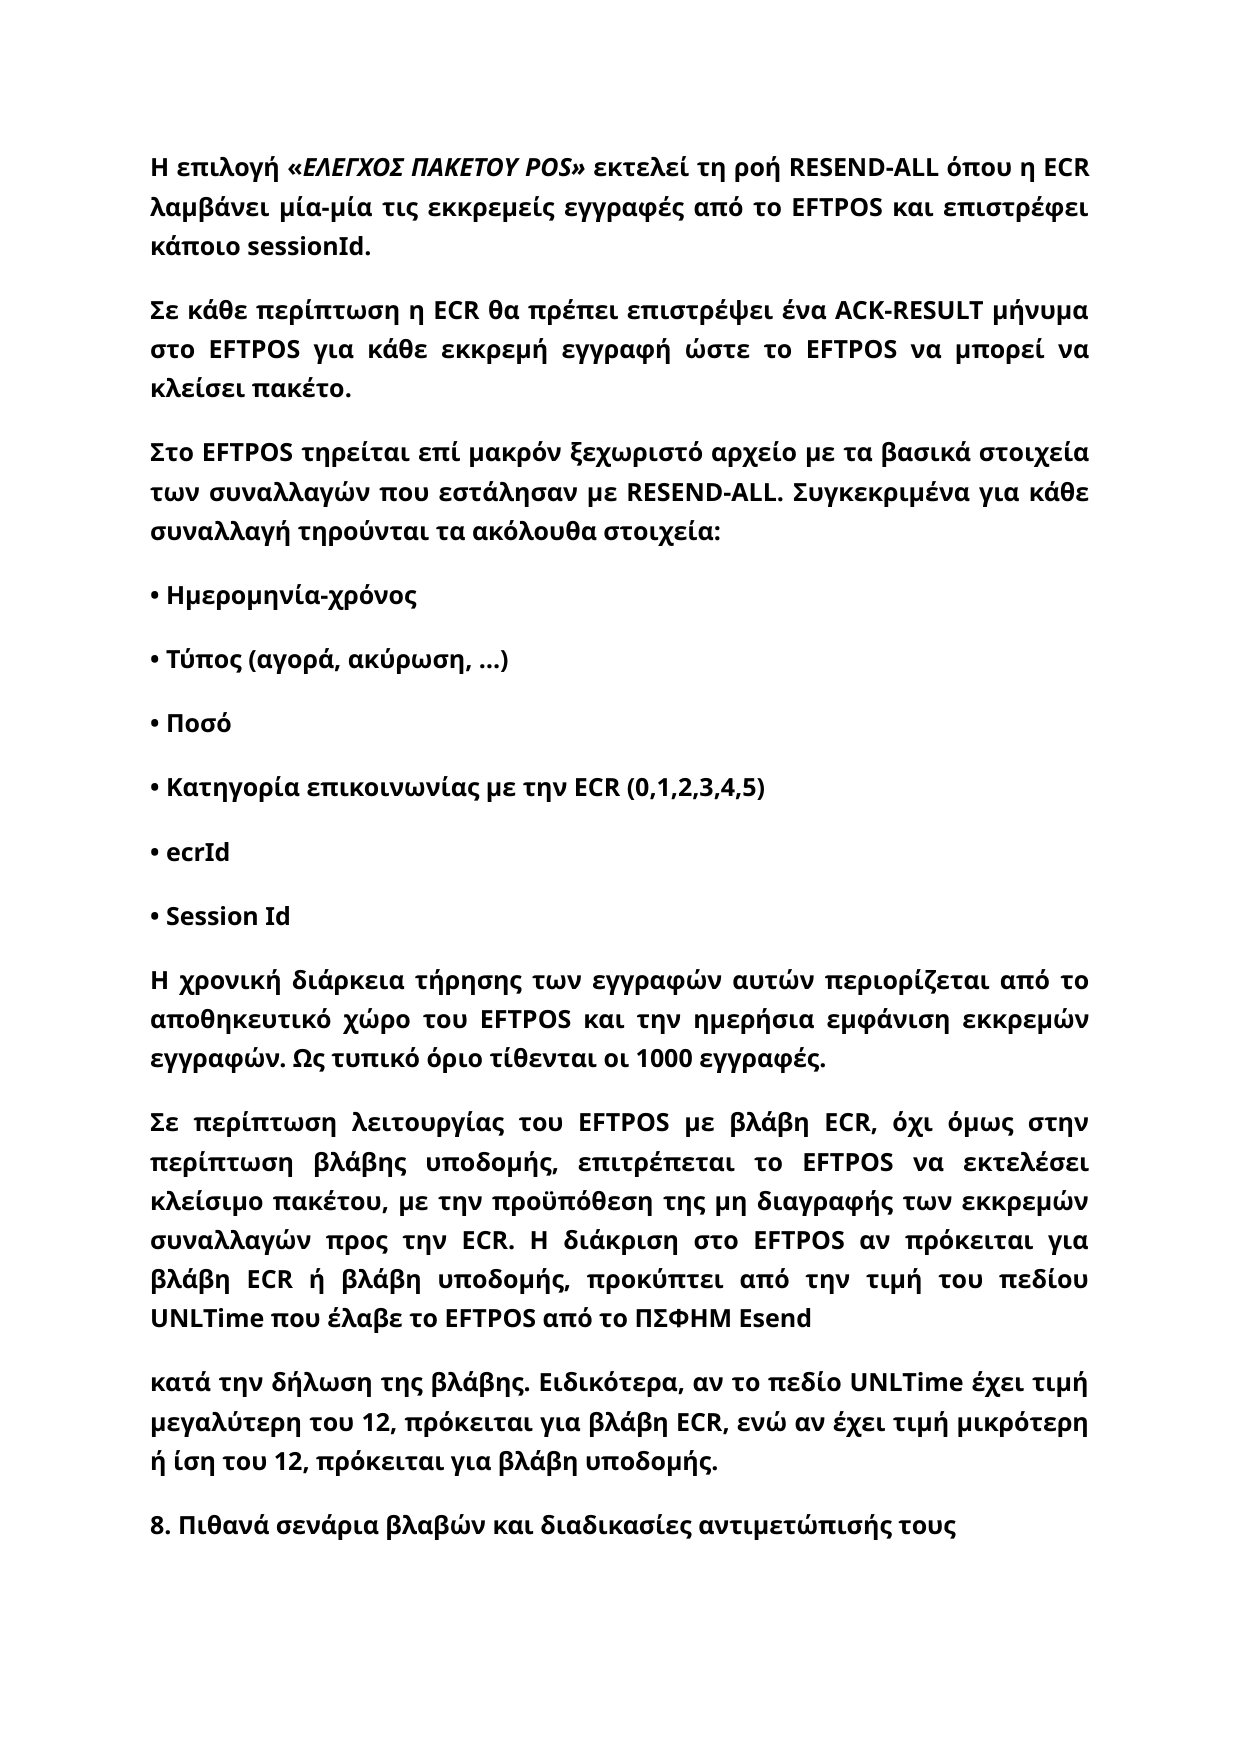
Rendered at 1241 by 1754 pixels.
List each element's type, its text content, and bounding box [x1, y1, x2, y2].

text 8. Πιθανά σενάρια βλαβών και διαδικασίες αντιμετώπισής τους [150, 1507, 1090, 1542]
text • Κατηγορία επικοινωνίας με την ECR (0,1,2,3,4,5) [150, 770, 1090, 804]
text • ecrId [150, 834, 1090, 868]
text Σε περίπτωση λειτουργίας του EFTPOS με βλάβη ECR, όχι όμως στην περίπτωση βλάβης υποδομής, επιτρέπεται το EFTPOS να εκτελέσει κλείσιμο πακέτου, με την προϋπόθεση της μη διαγραφής των εκκρεμών συναλλαγών προς την ECR. Η διάκριση στο EFTPOS αν πρόκειται για βλάβη ECR ή βλάβη υποδομής, προκύπτει από την τιμή του πεδίου UNLTime που έλαβε το EFTPOS από το ΠΣΦΗΜ Esend [150, 1105, 1090, 1335]
text • Ποσό [150, 706, 1090, 740]
text Σε κάθε περίπτωση η ECR θα πρέπει επιστρέψει ένα ACK-RESULT μήνυμα στο EFTPOS για κάθε εκκρεμή εγγραφή ώστε το EFTPOS να μπορεί να κλείσει πακέτο. [150, 292, 1090, 405]
text Η χρονική διάρκεια τήρησης των εγγραφών αυτών περιορίζεται από το αποθηκευτικό χώρο του EFTPOS και την ημερήσια εμφάνιση εκκρεμών εγγραφών. Ως τυπικό όριο τίθενται οι 1000 εγγραφές. [150, 962, 1090, 1075]
text κατά την δήλωση της βλάβης. Ειδικότερα, αν το πεδίο UNLTime έχει τιμή μεγαλύτερη του 12, πρόκειται για βλάβη ECR, ενώ αν έχει τιμή μικρότερη ή ίση του 12, πρόκειται για βλάβη υποδομής. [150, 1365, 1090, 1477]
text Στο EFTPOS τηρείται επί μακρόν ξεχωριστό αρχείο με τα βασικά στοιχεία των συναλλαγών που εστάλησαν με RESEND-ALL. Συγκεκριμένα για κάθε συναλλαγή τηρούνται τα ακόλουθα στοιχεία: [150, 435, 1090, 547]
text • Session Id [150, 898, 1090, 932]
text Η επιλογή «ΕΛΕΓΧΟΣ ΠΑΚΕΤΟΥ POS» εκτελεί τη ροή RESEND-ALL όπου η ECR λαμβάνει μία-μία τις εκκρεμείς εγγραφές από το EFTPOS και επιστρέφει κάποιο sessionId. [150, 150, 1090, 262]
text • Τύπος (αγορά, ακύρωση, …) [150, 642, 1090, 676]
text • Ημερομηνία-χρόνος [150, 577, 1090, 612]
